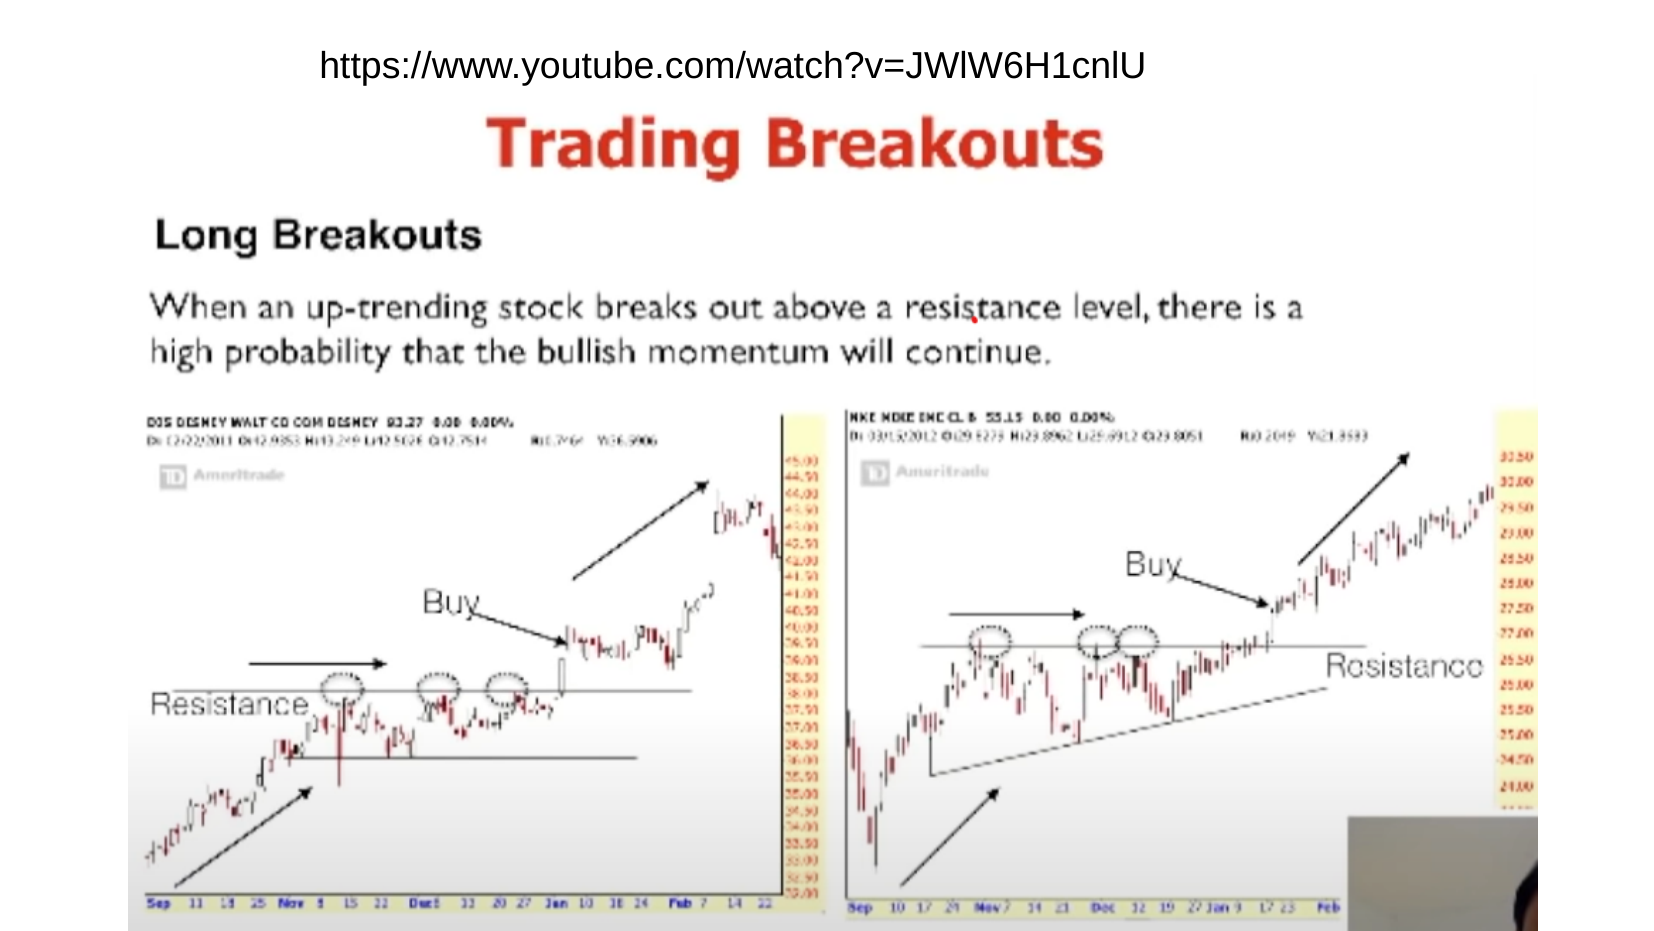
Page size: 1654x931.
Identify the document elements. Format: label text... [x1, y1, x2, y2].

text_box https://www.youtube.com/watch?v=JWlW6H1cnlU [304, 37, 1163, 95]
picture [128, 74, 1538, 931]
